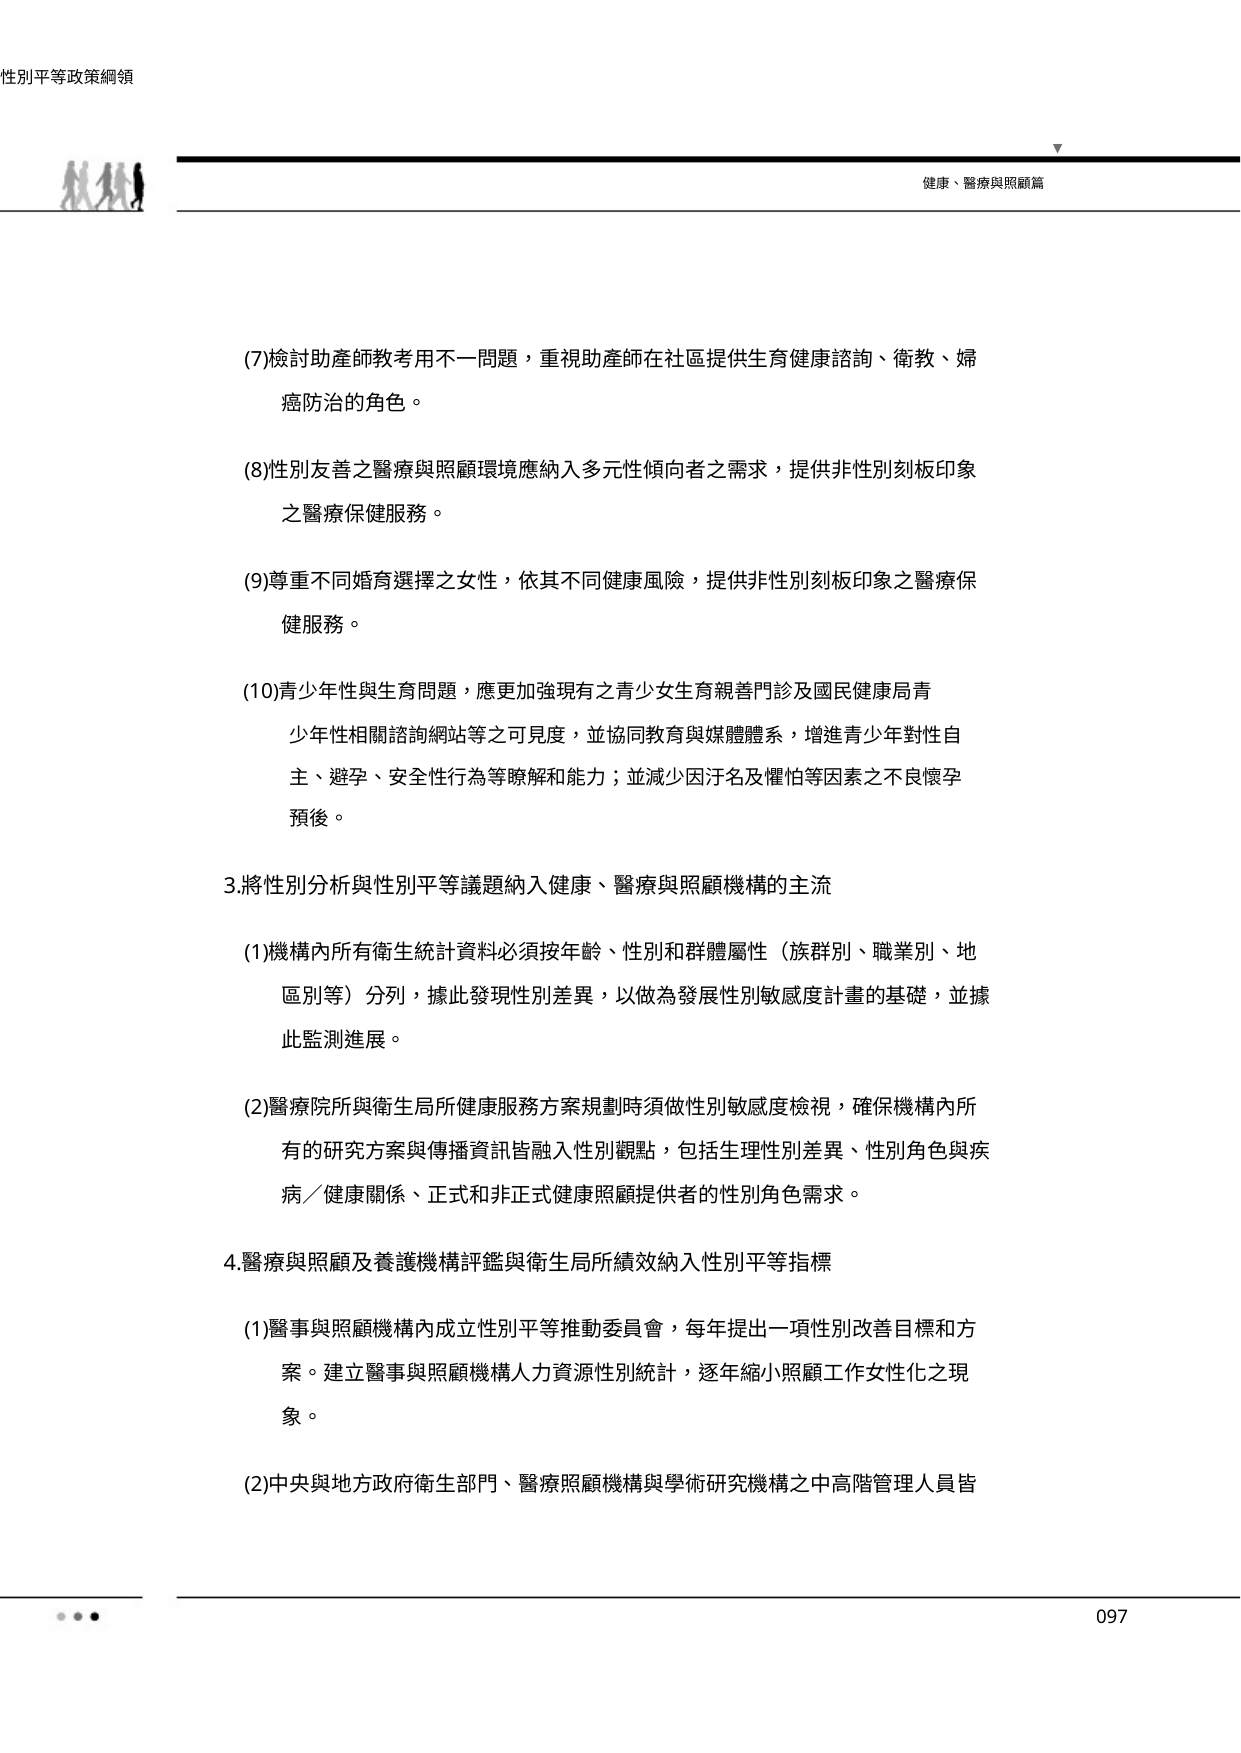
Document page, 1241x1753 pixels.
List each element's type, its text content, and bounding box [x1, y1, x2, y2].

text 案。建立醫事與照顧機構人力資源性別統計，逐年縮小照顧工作女性化之現 [177, 1356, 1138, 1386]
text (7)檢討助產師教考用不一問題，重視助產師在社區提供生育健康諮詢、衛教、婦 [223, 342, 1138, 373]
text 預後。 [289, 803, 433, 831]
text 4.醫療與照顧及養護機構評鑑與衛生局所績效納入性別平等指標 [223, 1245, 977, 1277]
text 病／健康關係、正式和非正式健康照顧提供者的性別角色需求。 [177, 1178, 999, 1208]
text ▼ [1053, 139, 1142, 156]
text 097 [1096, 1603, 1202, 1629]
text 象。 [177, 1400, 404, 1430]
text (8)性別友善之醫療與照顧環境應納入多元性傾向者之需求，提供非性別刻板印象 [223, 453, 1138, 484]
text (2)醫療院所與衛生局所健康服務方案規劃時須做性別敏感度檢視，確保機構內所 [223, 1090, 1138, 1121]
text (1)機構內所有衛生統計資料必須按年齡、性別和群體屬性（族群別、職業別、地 [223, 935, 1138, 966]
text 3.將性別分析與性別平等議題納入健康、醫療與照顧機構的主流 [223, 868, 977, 900]
text 健服務。 [177, 608, 447, 639]
text 健康、醫療與照顧篇 [922, 172, 1138, 192]
text 區別等）分列，據此發現性別差異，以做為發展性別敏感度計畫的基礎，並據 [177, 979, 1138, 1009]
text 主、避孕、安全性行為等瞭解和能力；並減少因汙名及懼怕等因素之不良懷孕 [289, 761, 1137, 790]
text 癌防治的角色。 [177, 386, 516, 416]
text (9)尊重不同婚育選擇之女性，依其不同健康風險，提供非性別刻板印象之醫療保 [223, 565, 1138, 595]
text 有的研究方案與傳播資訊皆融入性別觀點，包括生理性別差異、性別角色與疾 [177, 1134, 1138, 1164]
text 此監測進展。 [177, 1023, 493, 1053]
text 少年性相關諮詢網站等之可見度，並協同教育與媒體體系，增進青少年對性自 [289, 719, 1138, 748]
text (1)醫事與照顧機構內成立性別平等推動委員會，每年提出一項性別改善目標和方 [223, 1312, 1138, 1343]
text 之醫療保健服務。 [177, 497, 539, 527]
text (10)青少年性與生育問題，應更加強現有之青少女生育親善門診及國民健康局青 [223, 676, 1134, 705]
text (2)中央與地方政府衛生部門、醫療照顧機構與學術研究機構之中高階管理人員皆 [223, 1467, 1138, 1498]
